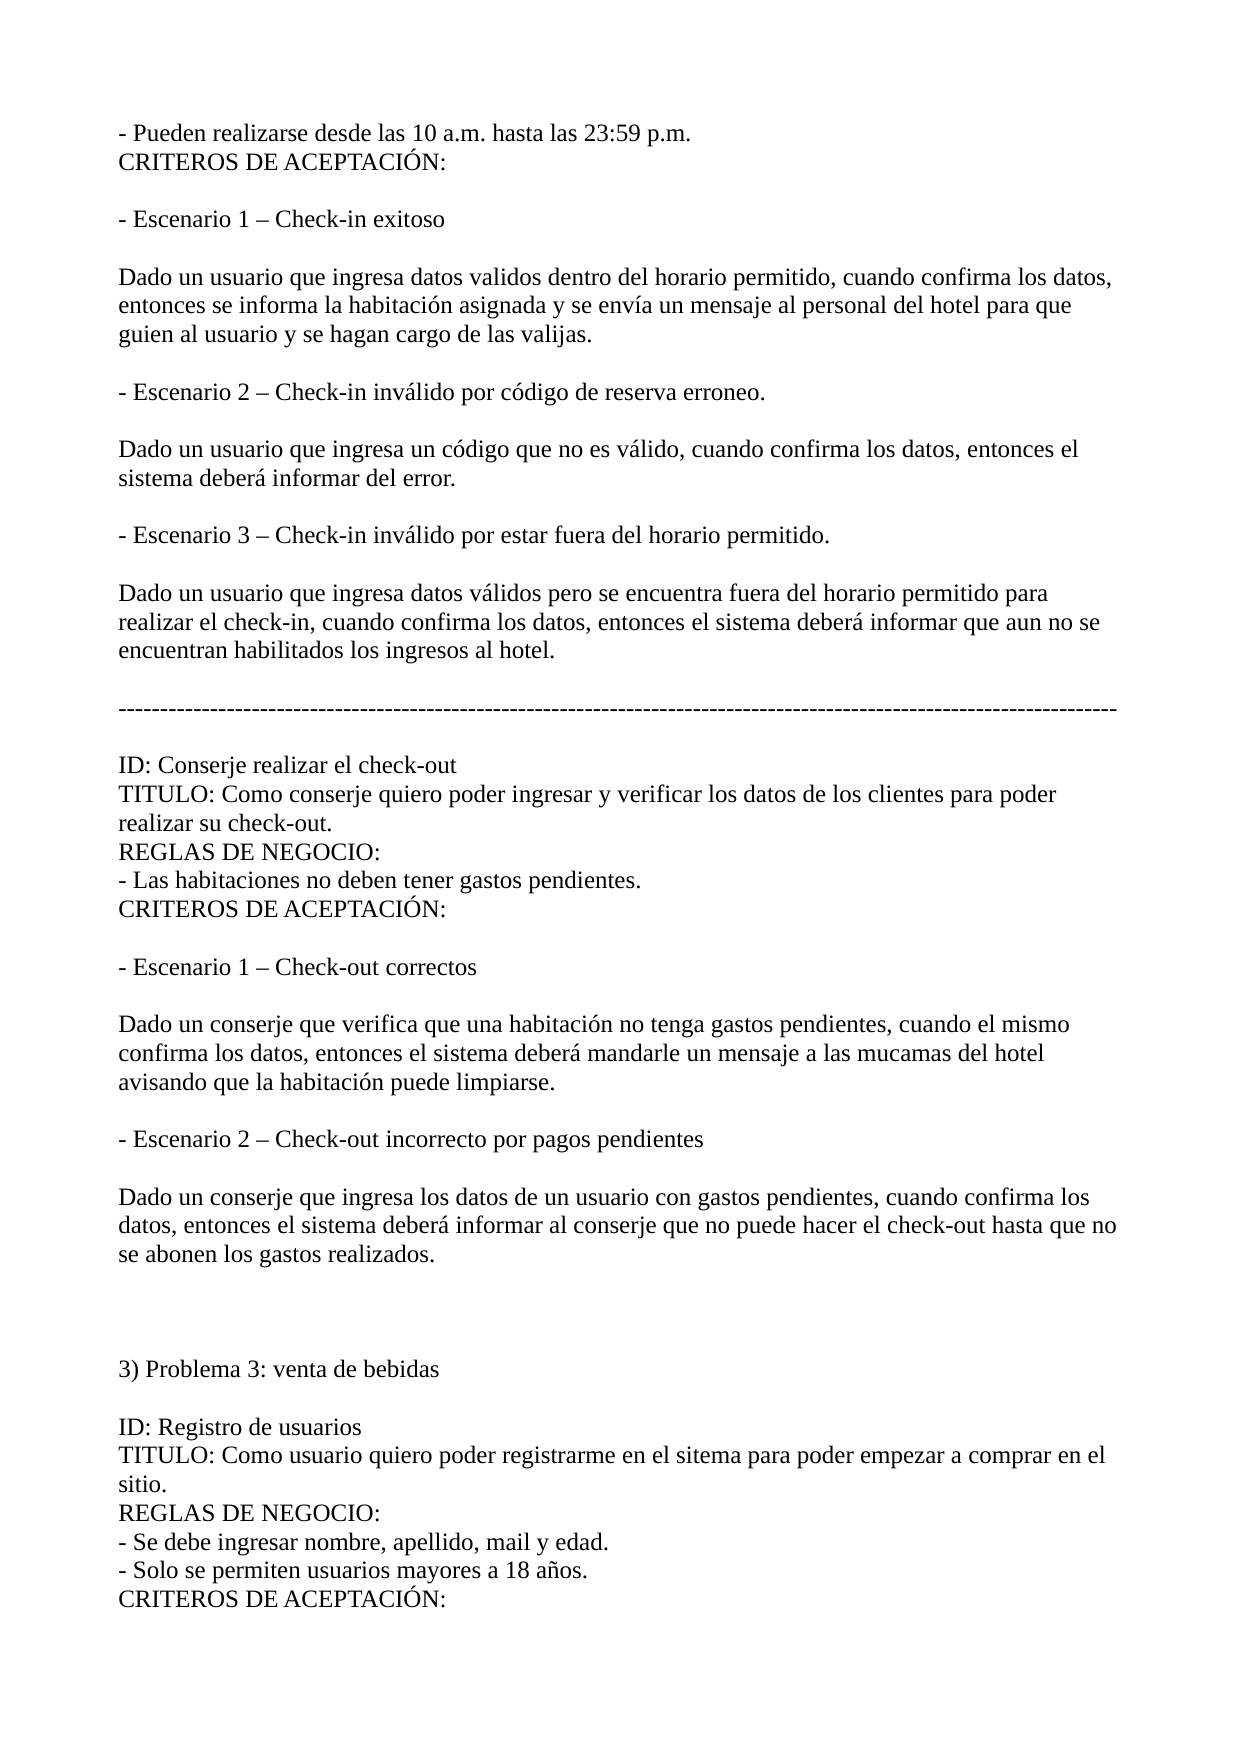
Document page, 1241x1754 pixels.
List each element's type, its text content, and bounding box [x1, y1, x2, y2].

text - Solo se permiten usuarios mayores a 18 años. [118, 1556, 1122, 1584]
text ID: Conserje realizar el check-out [118, 751, 1122, 779]
text ------------------------------------------------------------------------------------------------------------------------ [118, 693, 1122, 722]
text TITULO: Como usuario quiero poder registrarme en el sitema para poder empezar a comprar en el sitio. [118, 1441, 1122, 1498]
text ID: Registro de usuarios [118, 1412, 1122, 1441]
text Dado un conserje que ingresa los datos de un usuario con gastos pendientes, cuando confirma los datos, entonces el sistema deberá informar al conserje que no puede hacer el check-out hasta que no se abonen los gastos realizados. [118, 1182, 1122, 1268]
text Dado un usuario que ingresa un código que no es válido, cuando confirma los datos, entonces el sistema deberá informar del error. [118, 434, 1122, 492]
text Dado un conserje que verifica que una habitación no tenga gastos pendientes, cuando el mismo confirma los datos, entonces el sistema deberá mandarle un mensaje a las mucamas del hotel avisando que la habitación puede limpiarse. [118, 1009, 1122, 1096]
text - Escenario 2 – Check-out incorrecto por pagos pendientes [118, 1124, 1122, 1153]
text CRITEROS DE ACEPTACIÓN: [118, 894, 1122, 923]
text 3) Problema 3: venta de bebidas [118, 1354, 1122, 1383]
text - Las habitaciones no deben tener gastos pendientes. [118, 866, 1122, 894]
text - Se debe ingresar nombre, apellido, mail y edad. [118, 1527, 1122, 1556]
text - Escenario 2 – Check-in inválido por código de reserva erroneo. [118, 377, 1122, 406]
text - Escenario 3 – Check-in inválido por estar fuera del horario permitido. [118, 521, 1122, 549]
text REGLAS DE NEGOCIO: [118, 837, 1122, 866]
text - Pueden realizarse desde las 10 a.m. hasta las 23:59 p.m. [118, 118, 1122, 147]
text CRITEROS DE ACEPTACIÓN: [118, 147, 1122, 176]
text TITULO: Como conserje quiero poder ingresar y verificar los datos de los clientes para poder realizar su check-out. [118, 779, 1122, 837]
text - Escenario 1 – Check-out correctos [118, 952, 1122, 981]
text CRITEROS DE ACEPTACIÓN: [118, 1584, 1122, 1613]
text - Escenario 1 – Check-in exitoso [118, 204, 1122, 233]
text REGLAS DE NEGOCIO: [118, 1498, 1122, 1527]
text Dado un usuario que ingresa datos validos dentro del horario permitido, cuando confirma los datos, entonces se informa la habitación asignada y se envía un mensaje al personal del hotel para que guien al usuario y se hagan cargo de las valijas. [118, 262, 1122, 348]
text Dado un usuario que ingresa datos válidos pero se encuentra fuera del horario permitido para realizar el check-in, cuando confirma los datos, entonces el sistema deberá informar que aun no se encuentran habilitados los ingresos al hotel. [118, 578, 1122, 664]
